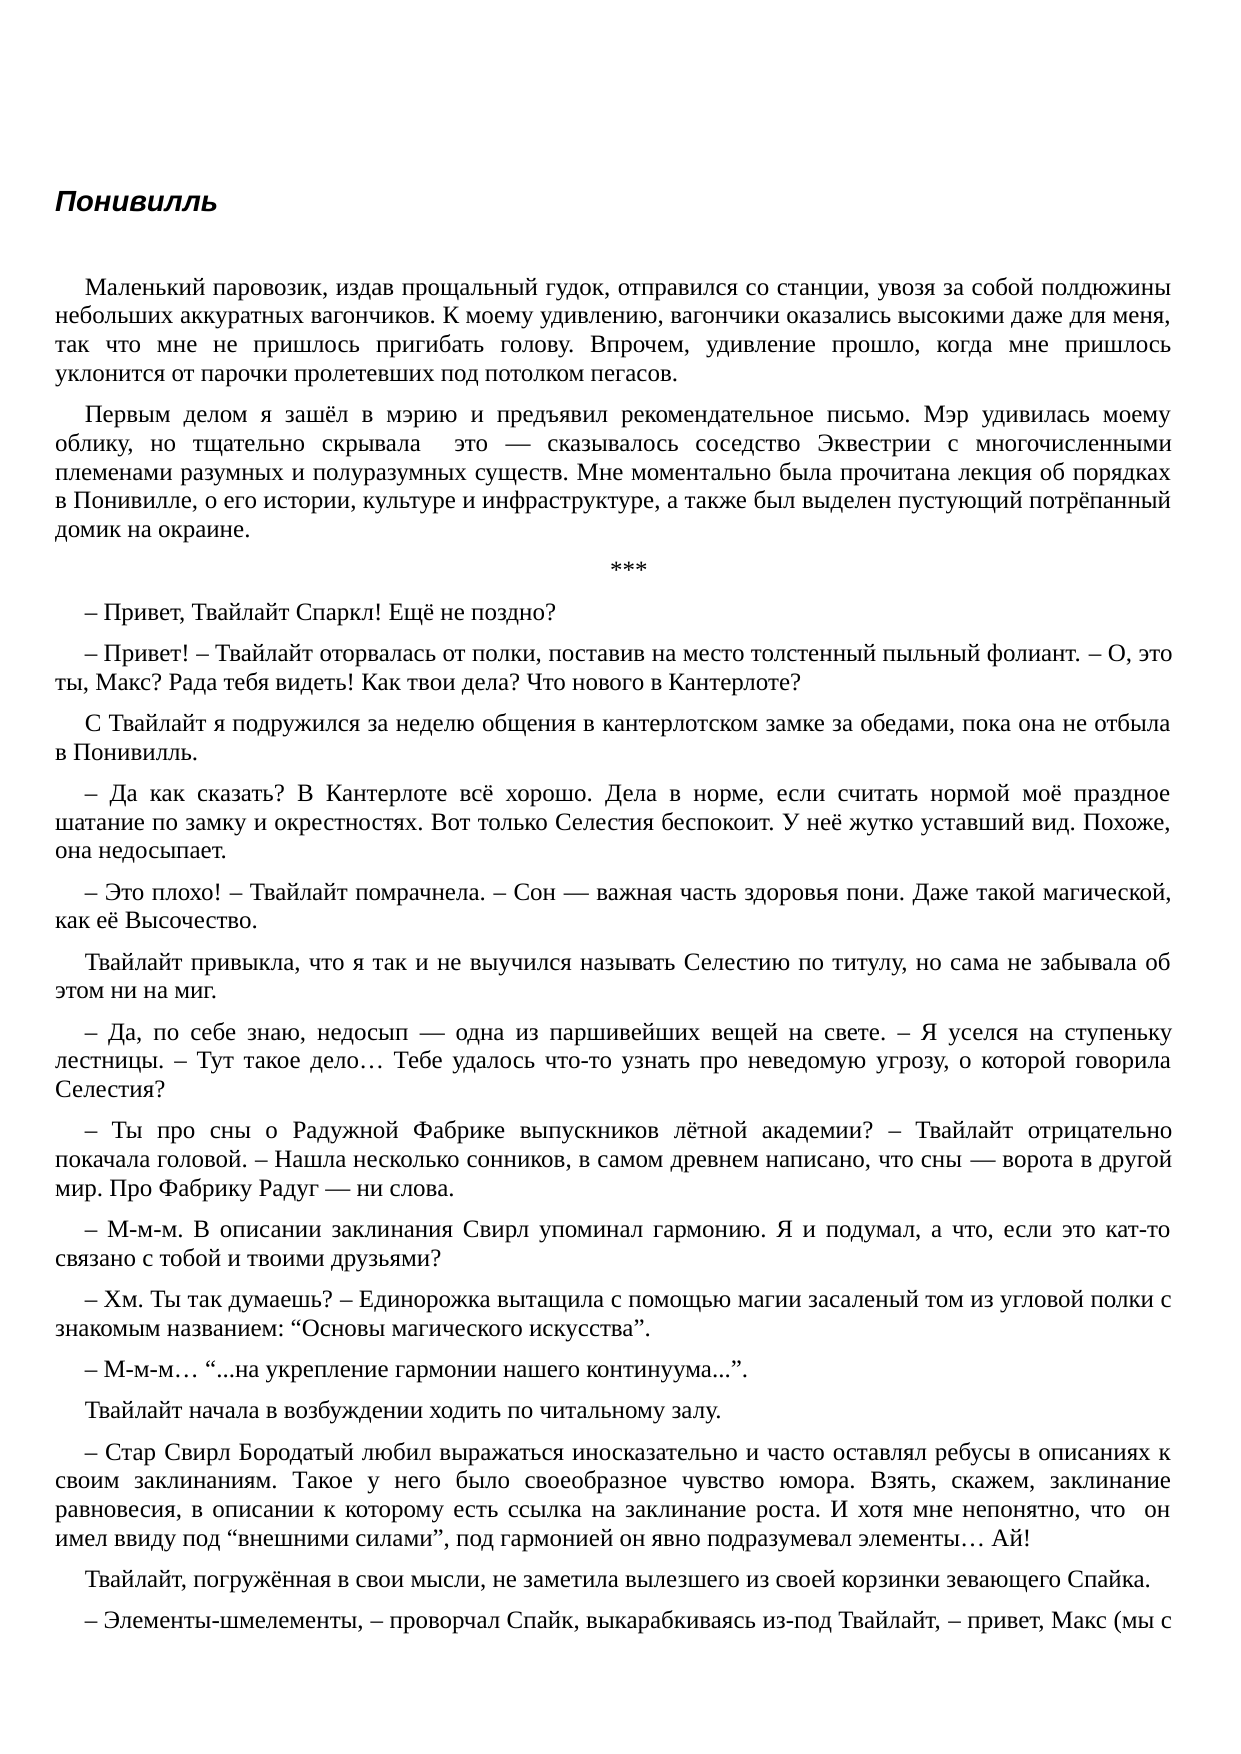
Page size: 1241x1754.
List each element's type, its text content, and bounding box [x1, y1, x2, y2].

text – Стар Свирл Бородатый любил выражаться иносказательно и часто оставлял ребусы в описаниях к своим заклинаниям. Такое у него было своеобразное чувство юмора. Взять, скажем, заклинание равновесия, в описании к которому есть ссылка на заклинание роста. И хотя мне непонятно, что он имел ввиду под “внешними силами”, под гармонией он явно подразумевал элементы… Ай! [55, 1437, 1172, 1552]
text – Ты про сны о Радужной Фабрике выпускников лётной академии? – Твайлайт отрицательно покачала головой. – Нашла несколько сонников, в самом древнем написано, что сны — ворота в другой мир. Про Фабрику Радуг — ни слова. [55, 1115, 1172, 1202]
text Маленький паровозик, издав прощальный гудок, отправился со станции, увозя за собой полдюжины небольших аккуратных вагончиков. К моему удивлению, вагончики оказались высокими даже для меня, так что мне не пришлось пригибать голову. Впрочем, удивление прошло, когда мне пришлось уклонится от парочки пролетевших под потолком пегасов. [55, 272, 1172, 387]
text – Да, по себе знаю, недосып — одна из паршивейших вещей на свете. – Я уселся на ступеньку лестницы. – Тут такое дело… Тебе удалось что-то узнать про неведомую угрозу, о которой говорила Селестия? [55, 1017, 1172, 1103]
text – Привет, Твайлайт Спаркл! Ещё не поздно? [55, 597, 1172, 625]
text – М-м-м… “...на укрепление гармонии нашего континуума...”. [55, 1354, 1172, 1383]
text – Элементы-шмелементы, – проворчал Спайк, выкарабкиваясь из-под Твайлайт, – привет, Макс (мы с [55, 1605, 1172, 1634]
subtitle Понивилль [55, 184, 1172, 218]
text *** [55, 555, 1172, 584]
text – Хм. Ты так думаешь? – Единорожка вытащила с помощью магии засаленый том из угловой полки с знакомым названием: “Основы магического искусства”. [55, 1284, 1172, 1342]
text Твайлайт, погружённая в свои мысли, не заметила вылезшего из своей корзинки зевающего Спайка. [55, 1564, 1172, 1593]
text – М-м-м. В описании заклинания Свирл упоминал гармонию. Я и подумал, а что, если это кат-то связано с тобой и твоими друзьями? [55, 1214, 1172, 1272]
text – Да как сказать? В Кантерлоте всё хорошо. Дела в норме, если считать нормой моё праздное шатание по замку и окрестностях. Вот только Селестия беспокоит. У неё жутко уставший вид. Похоже, она недосыпает. [55, 778, 1172, 864]
text Первым делом я зашёл в мэрию и предъявил рекомендательное письмо. Мэр удивилась моему облику, но тщательно скрывала это — сказывалось соседство Эквестрии с многочисленными племенами разумных и полуразумных существ. Мне моментально была прочитана лекция об порядках в Понивилле, о его истории, культуре и инфраструктуре, а также был выделен пустующий потрёпанный домик на окраине. [55, 399, 1172, 543]
text Твайлайт привыкла, что я так и не выучился называть Селестию по титулу, но сама не забывала об этом ни на миг. [55, 947, 1172, 1004]
text Твайлайт начала в возбуждении ходить по читальному залу. [55, 1395, 1172, 1424]
text С Твайлайт я подружился за неделю общения в кантерлотском замке за обедами, пока она не отбыла в Понивилль. [55, 708, 1172, 765]
text – Это плохо! – Твайлайт помрачнела. – Сон — важная часть здоровья пони. Даже такой магической, как её Высочество. [55, 877, 1172, 934]
text – Привет! – Твайлайт оторвалась от полки, поставив на место толстенный пыльный фолиант. – О, это ты, Макс? Рада тебя видеть! Как твои дела? Что нового в Кантерлоте? [55, 638, 1172, 695]
